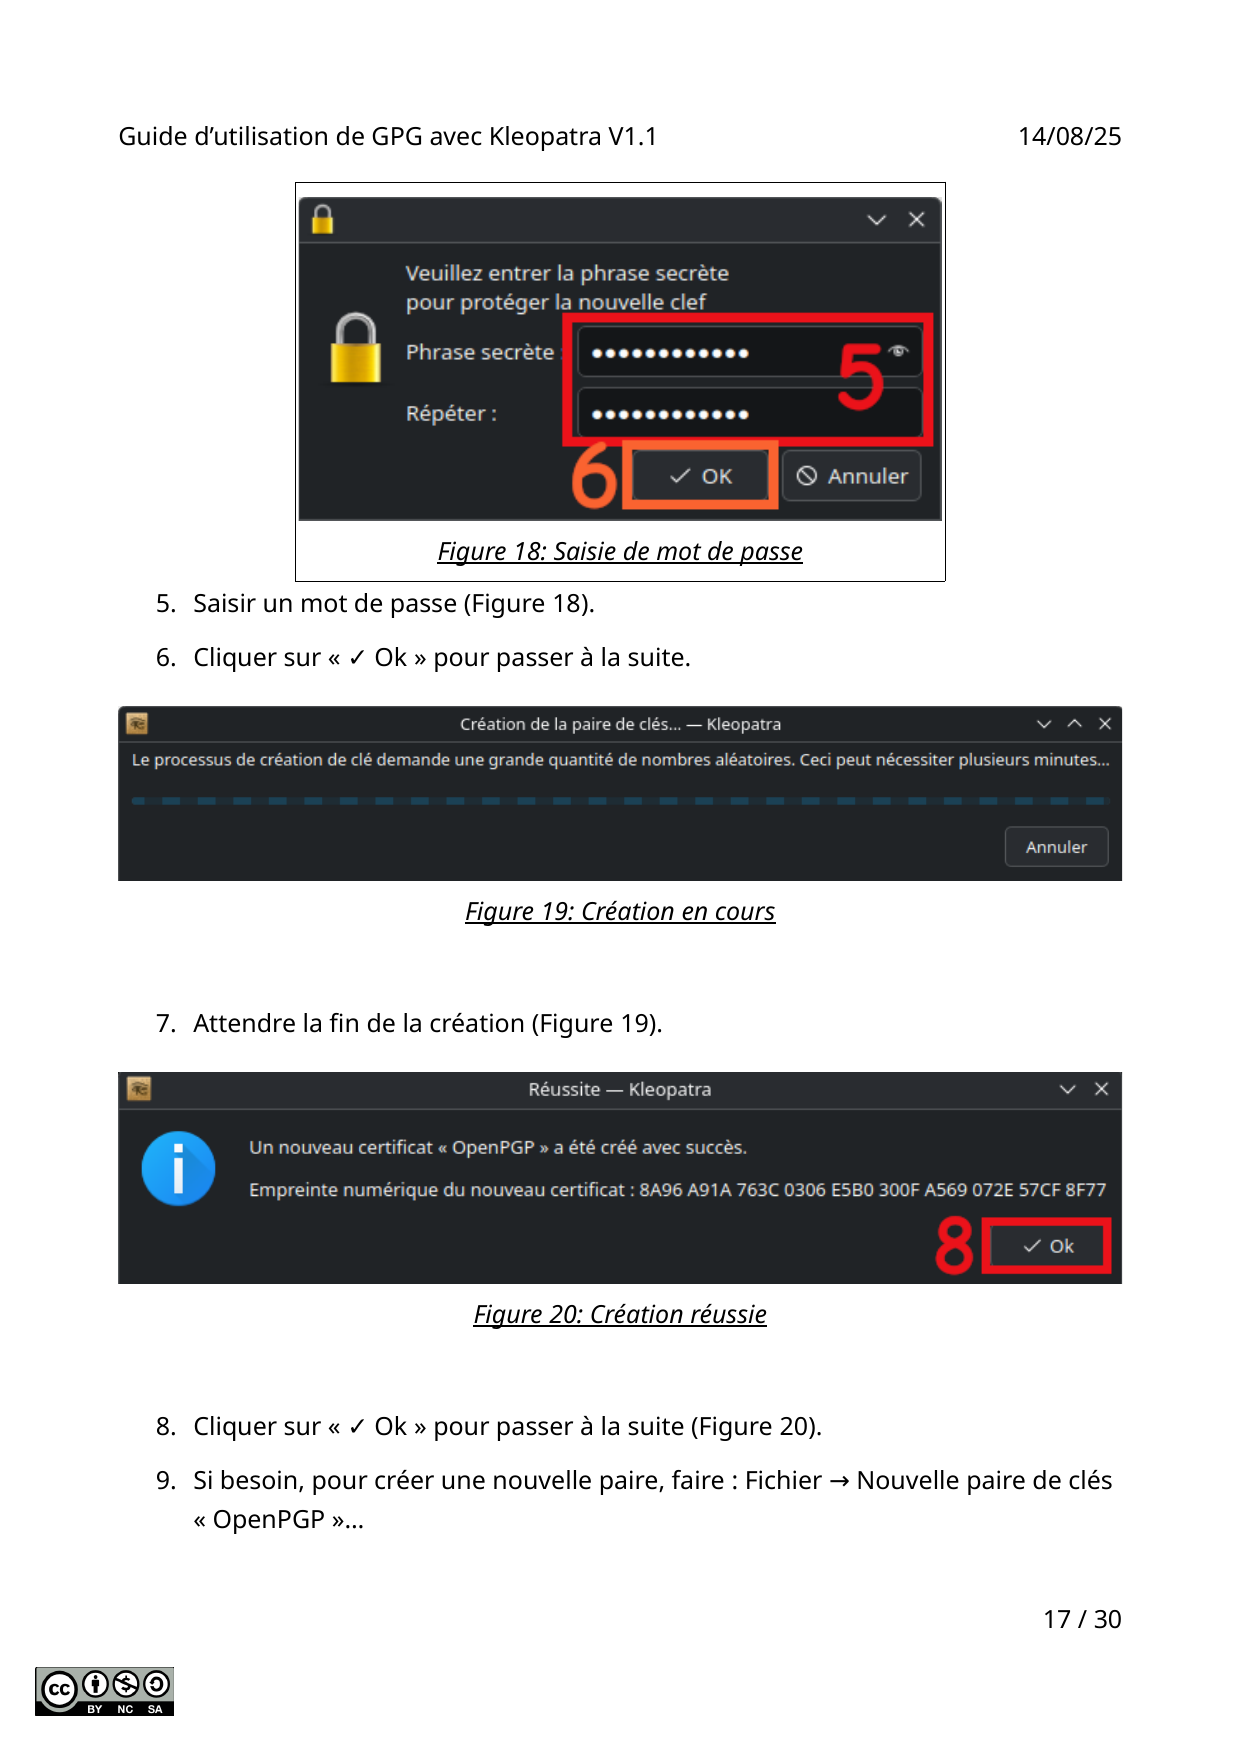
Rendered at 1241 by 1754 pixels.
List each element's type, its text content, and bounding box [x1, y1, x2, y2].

picture [118, 706, 1123, 881]
text Figure 19: Création en cours [118, 881, 1122, 927]
list Cliquer sur « ✓ Ok » pour passer à la suite (Figure 20). [156, 1409, 1122, 1443]
list Si besoin, pour créer une nouvelle paire, faire : Fichier → Nouvelle paire de clés « OpenPGP »… [156, 1463, 1122, 1536]
picture [298, 197, 942, 521]
list Figure 18: Saisie de mot de passe [298, 521, 942, 567]
list Cliquer sur « ✓ Ok » pour passer à la suite. [156, 640, 1122, 674]
list Saisir un mot de passe (Figure 18). [156, 182, 1122, 620]
list Attendre la fin de la création (Figure 19). [156, 1006, 1122, 1040]
text Figure 20: Création réussie [118, 1284, 1122, 1330]
picture [118, 1072, 1123, 1284]
picture [35, 1667, 174, 1716]
